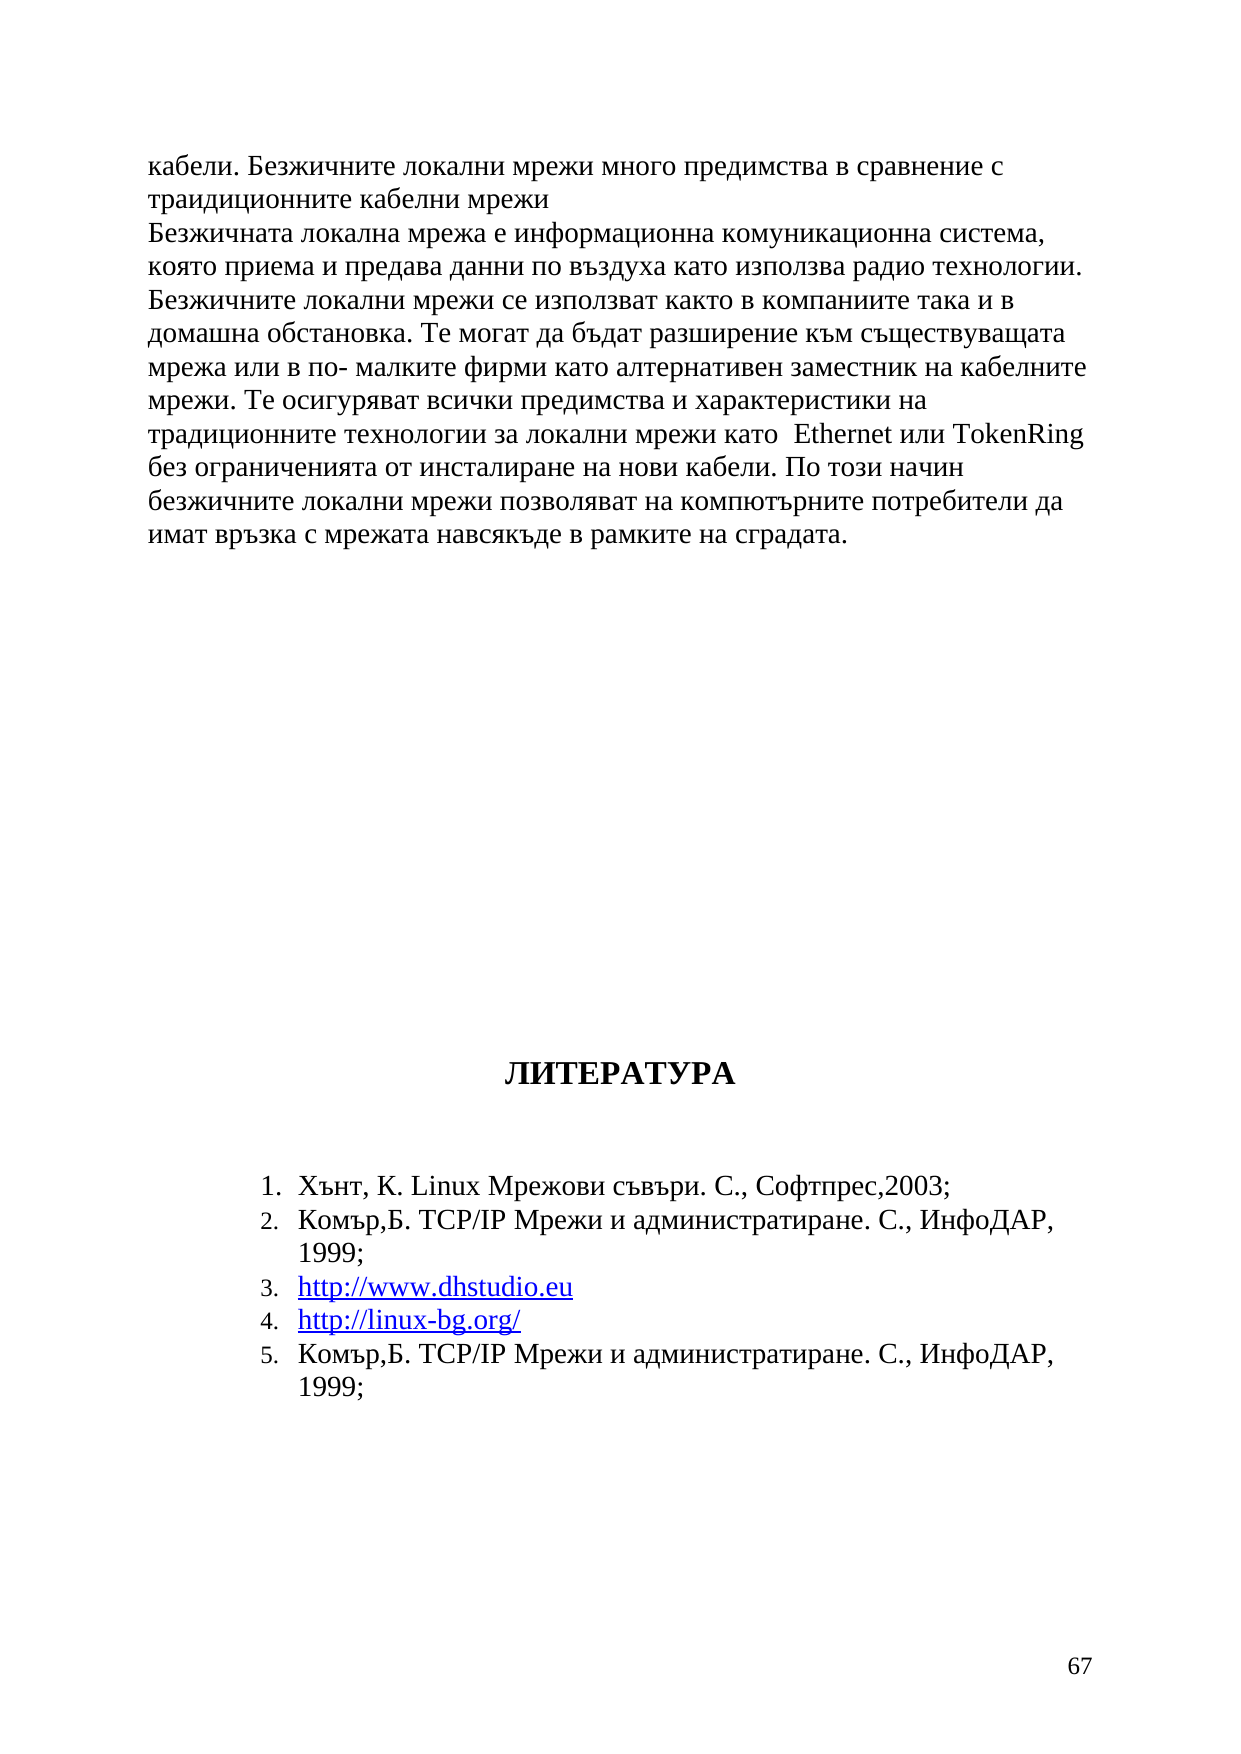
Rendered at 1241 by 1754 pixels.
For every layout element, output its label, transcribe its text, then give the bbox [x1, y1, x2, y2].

text кабели. Безжичните локални мрежи много предимства в сравнение с траидиционните кабелни мрежи [148, 148, 1092, 215]
list http://linux-bg.org/ [260, 1302, 1092, 1336]
list Хънт, К. Linux Мрежови съвъри. С., Софтпрес,2003; [260, 1168, 1092, 1202]
list Комър,Б. TCP/IP Мрежи и администратиране. С., ИнфоДАР, 1999; [260, 1202, 1092, 1269]
list http://www.dhstudio.eu [260, 1269, 1092, 1302]
list Комър,Б. TCP/IP Мрежи и администратиране. С., ИнфоДАР, 1999; [260, 1336, 1092, 1403]
text ЛИТЕРАТУРА [148, 1053, 1092, 1092]
text Безжичната локална мрежа е информационна комуникационна система, която приема и предава данни по въздуха като използва радио технологии. Безжичните локални мрежи се използват както в компаниите така и в домашна обстановка. Те могат да бъдат разширение към съществуващата мрежа или в по- малките фирми като алтернативен заместник на кабелните мрежи. Те осигуряват всички предимства и характеристики на традиционните технологии за локални мрежи като Ethernet или TokenRing без ограниченията от инсталиране на нови кабели. По този начин безжичните локални мрежи позволяват на компютърните потребители да имат връзка с мрежата навсякъде в рамките на сградата. [148, 215, 1092, 550]
